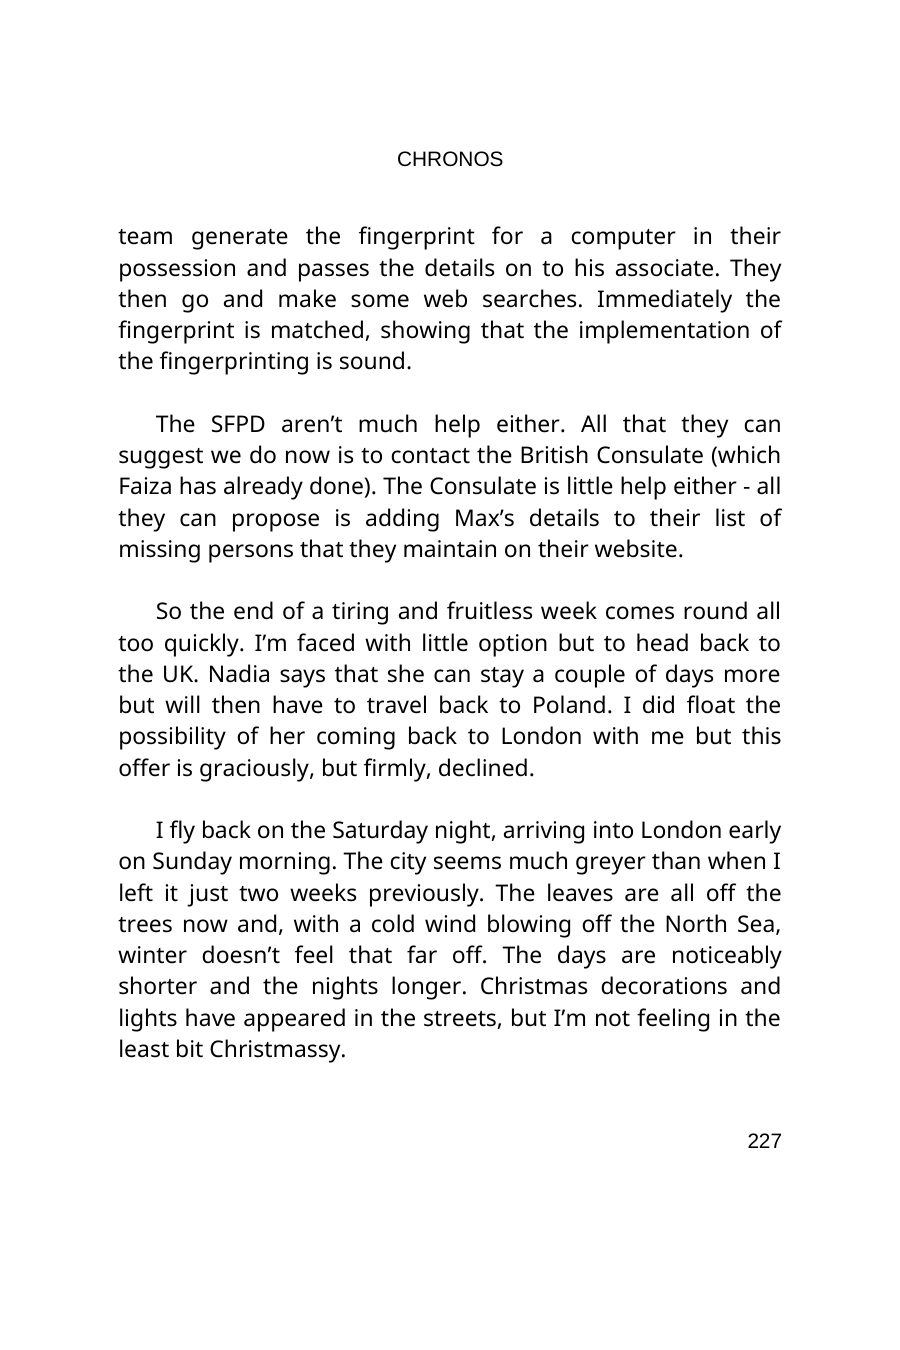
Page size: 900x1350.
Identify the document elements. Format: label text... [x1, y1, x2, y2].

text team generate the fingerprint for a computer in their possession and passes the details on to his associate. They then go and make some web searches. Immediately the fingerprint is matched, showing that the implementation of the fingerprinting is sound. [118, 220, 782, 376]
text I fly back on the Saturday night, arriving into London early on Sunday morning. The city seems much greyer than when I left it just two weeks previously. The leaves are all off the trees now and, with a cold wind blowing off the North Sea, winter doesn’t feel that far off. The days are noticeably shorter and the nights longer. Christmas decorations and lights have appeared in the streets, but I’m not feeling in the least bit Christmassy. [118, 814, 782, 1064]
text The SFPD aren’t much help either. All that they can suggest we do now is to contact the British Consulate (which Faiza has already done). The Consulate is little help either - all they can propose is adding Max’s details to their list of missing persons that they maintain on their website. [118, 408, 782, 564]
text So the end of a tiring and fruitless week comes round all too quickly. I’m faced with little option but to head back to the UK. Nadia says that she can stay a couple of days more but will then have to travel back to Poland. I did float the possibility of her coming back to London with me but this offer is graciously, but firmly, declined. [118, 595, 782, 783]
